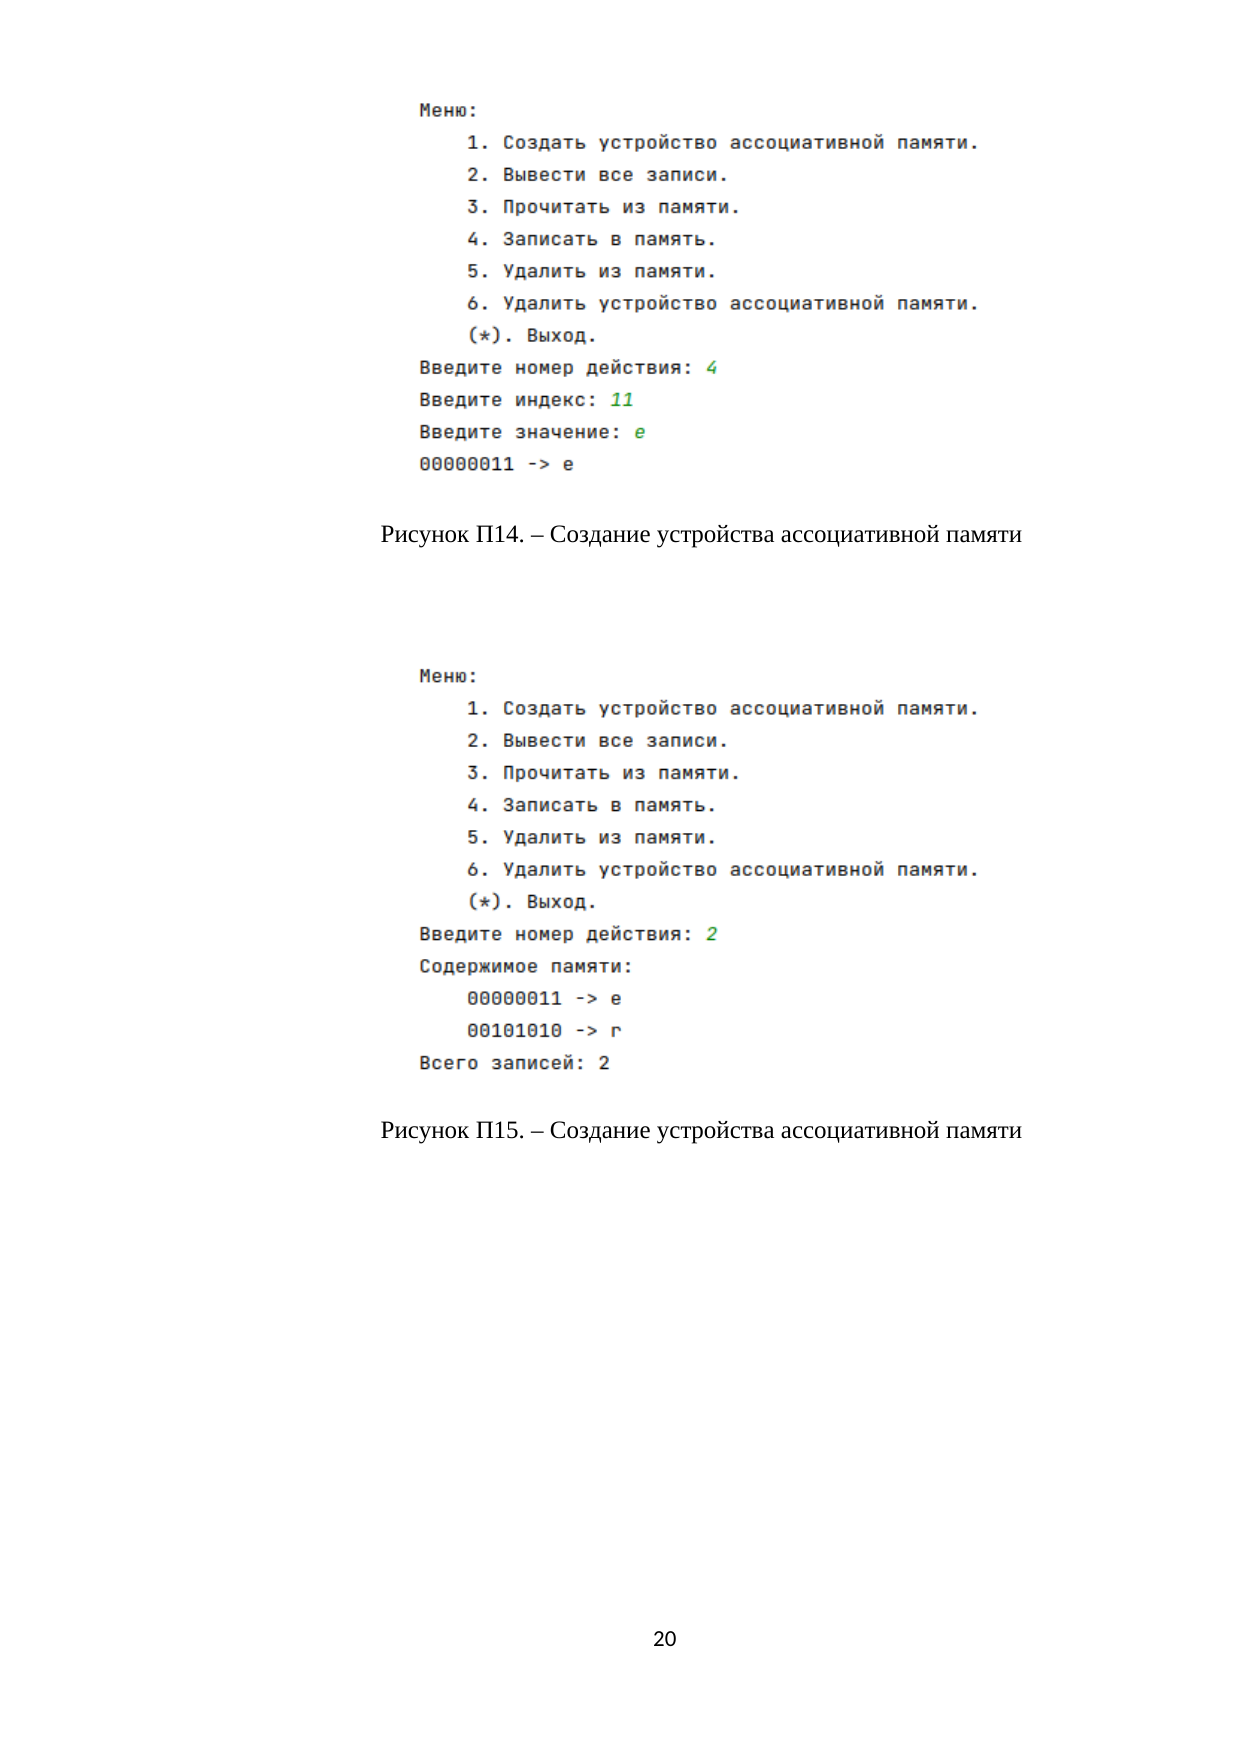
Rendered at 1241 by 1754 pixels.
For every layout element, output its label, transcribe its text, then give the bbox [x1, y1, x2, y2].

text Рисунок П14. – Создание устройства ассоциативной памяти [177, 519, 1152, 547]
text Рисунок П15. – Создание устройства ассоциативной памяти [177, 1115, 1152, 1144]
